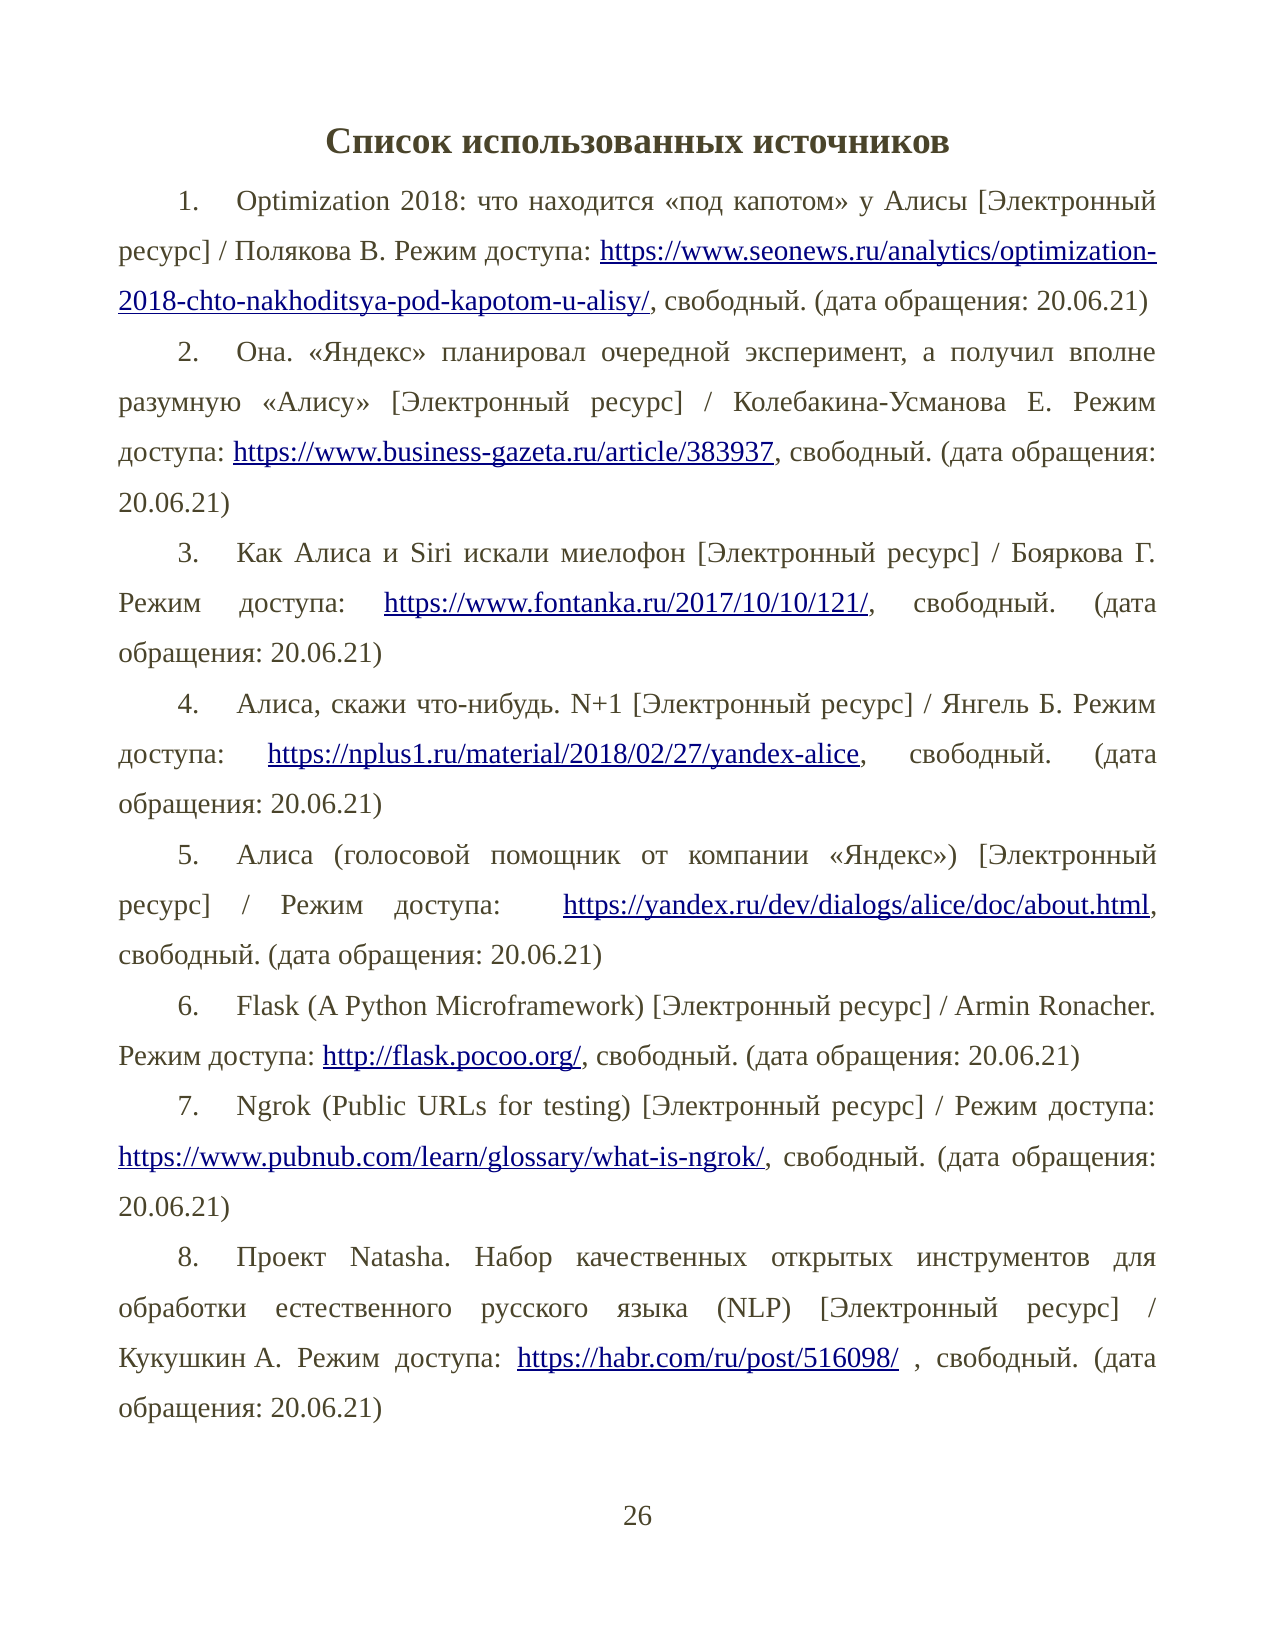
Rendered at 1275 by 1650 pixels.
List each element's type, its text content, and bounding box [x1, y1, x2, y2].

list Flask (A Python Microframework) [Электронный ресурс] / Armin Ronacher. Режим доступа: http://flask.pocoo.org/, свободный. (дата обращения: 20.06.21) [118, 988, 1157, 1072]
list Алиса, скажи что-нибудь. N+1 [Электронный ресурс] / Янгель Б. Режим доступа: https://nplus1.ru/material/2018/02/27/yandex-alice, свободный. (дата обращения: 20.06.21) [118, 686, 1157, 820]
list Проект Natasha. Набор качественных открытых инструментов для обработки естественного русского языка (NLP) [Электронный ресурс] / Кукушкин А. Режим доступа: https://habr.com/ru/post/516098/ , свободный. (дата обращения: 20.06.21) [118, 1239, 1157, 1424]
list Алиса (голосовой помощник от компании «Яндекс») [Электронный ресурс] / Режим доступа: https://yandex.ru/dev/dialogs/alice/doc/about.html, свободный. (дата обращения: 20.06.21) [118, 837, 1157, 971]
list Ngrok (Public URLs for testing) [Электронный ресурс] / Режим доступа: https://www.pubnub.com/learn/glossary/what-is-ngrok/, свободный. (дата обращения: 20.06.21) [118, 1088, 1157, 1223]
list Optimization 2018: что находится «под капотом» у Алисы [Электронный ресурс] / Полякова В. Режим доступа: https://www.seonews.ru/analytics/optimization-2018-chto-nakhoditsya-pod-kapotom-u-alisy/, свободный. (дата обращения: 20.06.21) [118, 183, 1157, 317]
list Она. «Яндекс» планировал очередной эксперимент, а получил вполне разумную «Алису» [Электронный ресурс] / Колебакина-Усманова Е. Режим доступа: https://www.business-gazeta.ru/article/383937, свободный. (дата обращения: 20.06.21) [118, 334, 1157, 518]
subtitle Список использованных источников [118, 118, 1157, 161]
list Как Алиса и Siri искали миелофон [Электронный ресурс] / Бояркова Г. Режим доступа: https://www.fontanka.ru/2017/10/10/121/, свободный. (дата обращения: 20.06.21) [118, 535, 1157, 669]
